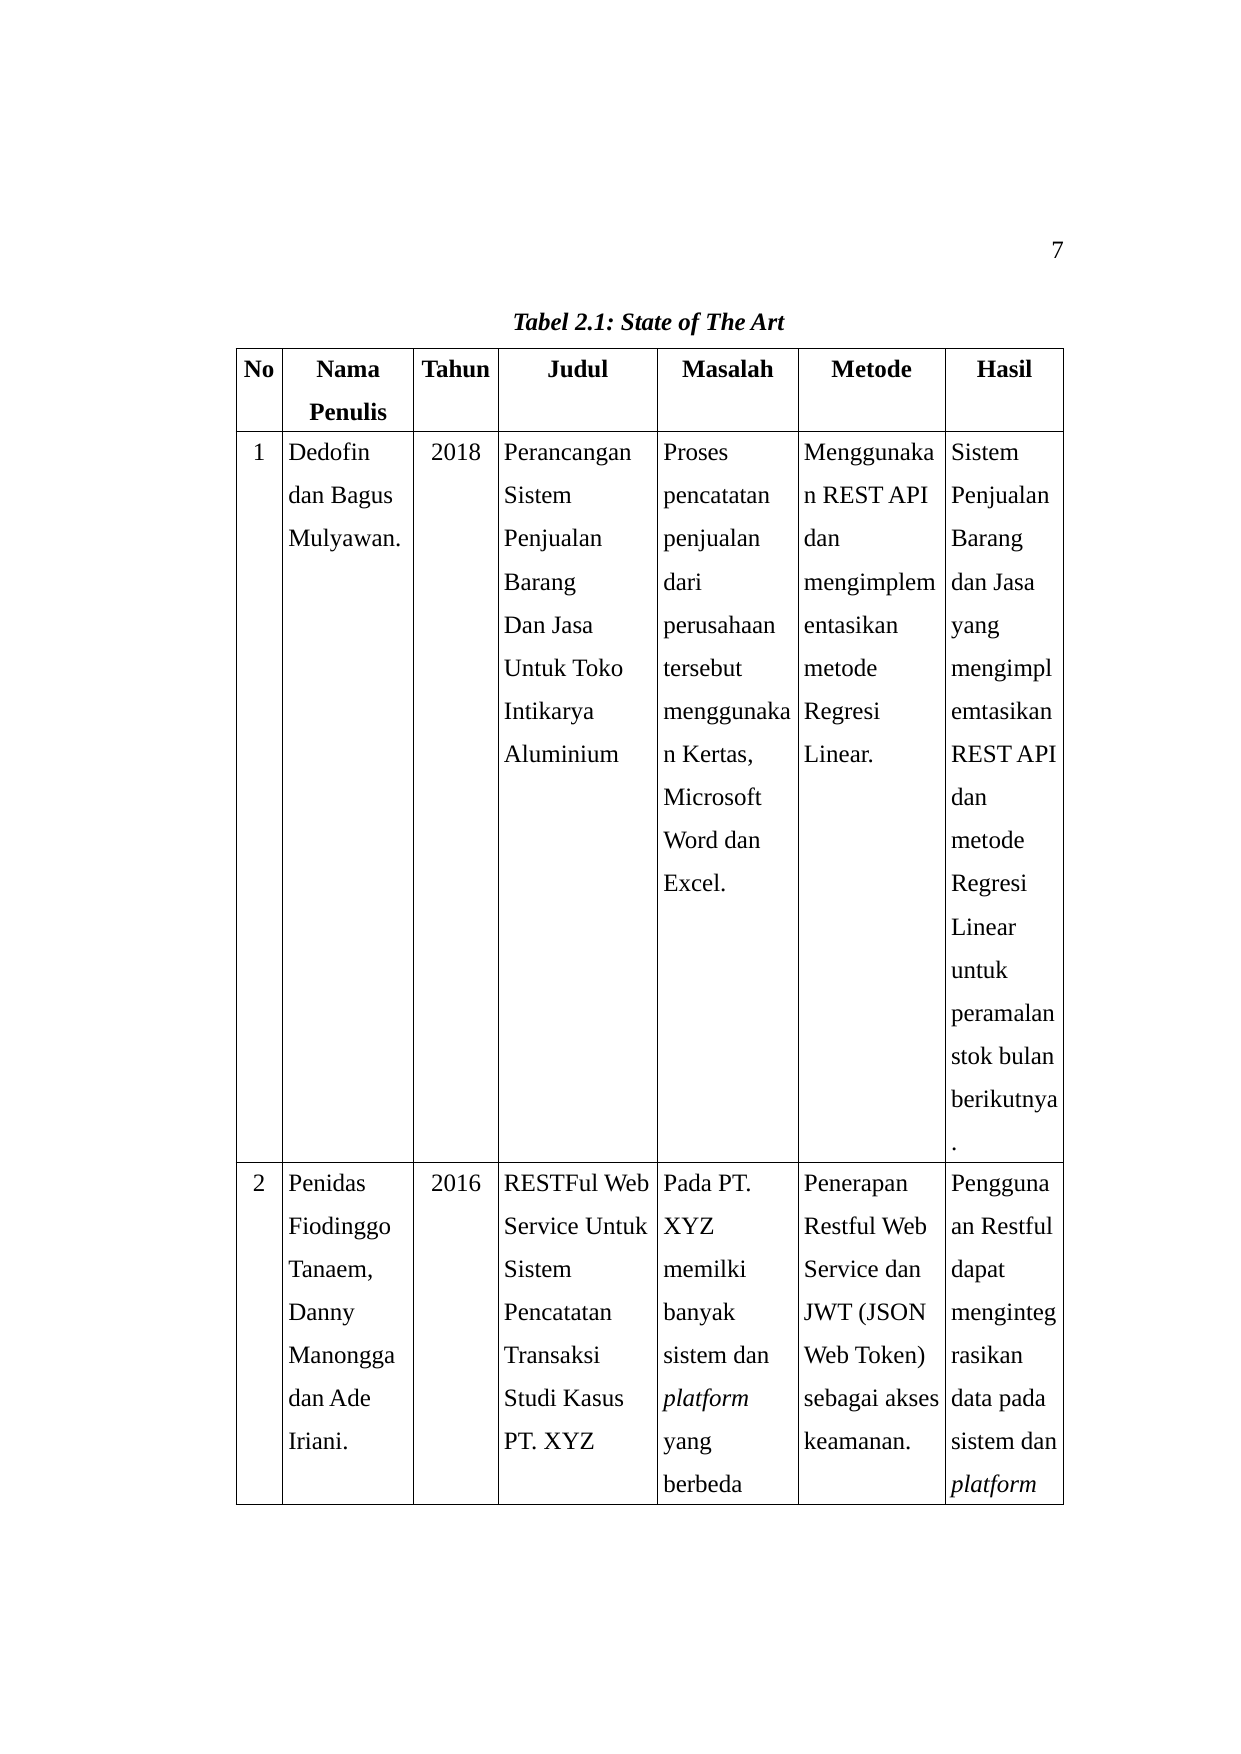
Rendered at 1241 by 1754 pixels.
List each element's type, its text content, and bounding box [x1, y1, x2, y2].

table_cell Penidas Fiodinggo Tanaem, Danny Manongga dan Ade Iriani. [283, 1163, 413, 1504]
table_header Hasil [946, 349, 1063, 431]
table_header Judul [499, 349, 657, 431]
table_cell Proses pencatatan penjualan dari perusahaan tersebut menggunakan Kertas, Microsoft Word dan Excel. [658, 432, 798, 1162]
table_cell Perancangan Sistem Penjualan Barang Dan Jasa Untuk Toko Intikarya Aluminium [499, 432, 657, 1162]
table_header Nama Penulis [283, 349, 413, 431]
table_header Metode [799, 349, 945, 431]
table_cell Dedofin dan Bagus Mulyawan. [283, 432, 413, 1162]
table_cell 2018 [414, 432, 498, 1162]
table_header Tahun [414, 349, 498, 431]
table_cell Sistem Penjualan Barang dan Jasa yang mengimplemtasikan REST API dan metode Regresi Linear untuk peramalan stok bulan berikutnya. [946, 432, 1063, 1162]
table_cell Menggunakan REST API dan mengimplementasikan metode Regresi Linear. [799, 432, 945, 1162]
table_header Masalah [658, 349, 798, 431]
table_cell 2016 [414, 1163, 498, 1504]
table_cell RESTFul Web Service Untuk Sistem Pencatatan Transaksi Studi Kasus PT. XYZ [499, 1163, 657, 1504]
table_cell Pada PT. XYZ memilki banyak sistem dan platform yang berbeda [658, 1163, 798, 1504]
text Tabel 2.1: State of The Art [236, 307, 1063, 336]
table_cell 1 [237, 432, 282, 1162]
table_cell Penerapan Restful Web Service dan JWT (JSON Web Token) sebagai akses keamanan. [799, 1163, 945, 1504]
table_header No [237, 349, 282, 431]
table_cell Penggunaan Restful dapat mengintegrasikan data pada sistem dan platform [946, 1163, 1063, 1504]
table_cell 2 [237, 1163, 282, 1504]
